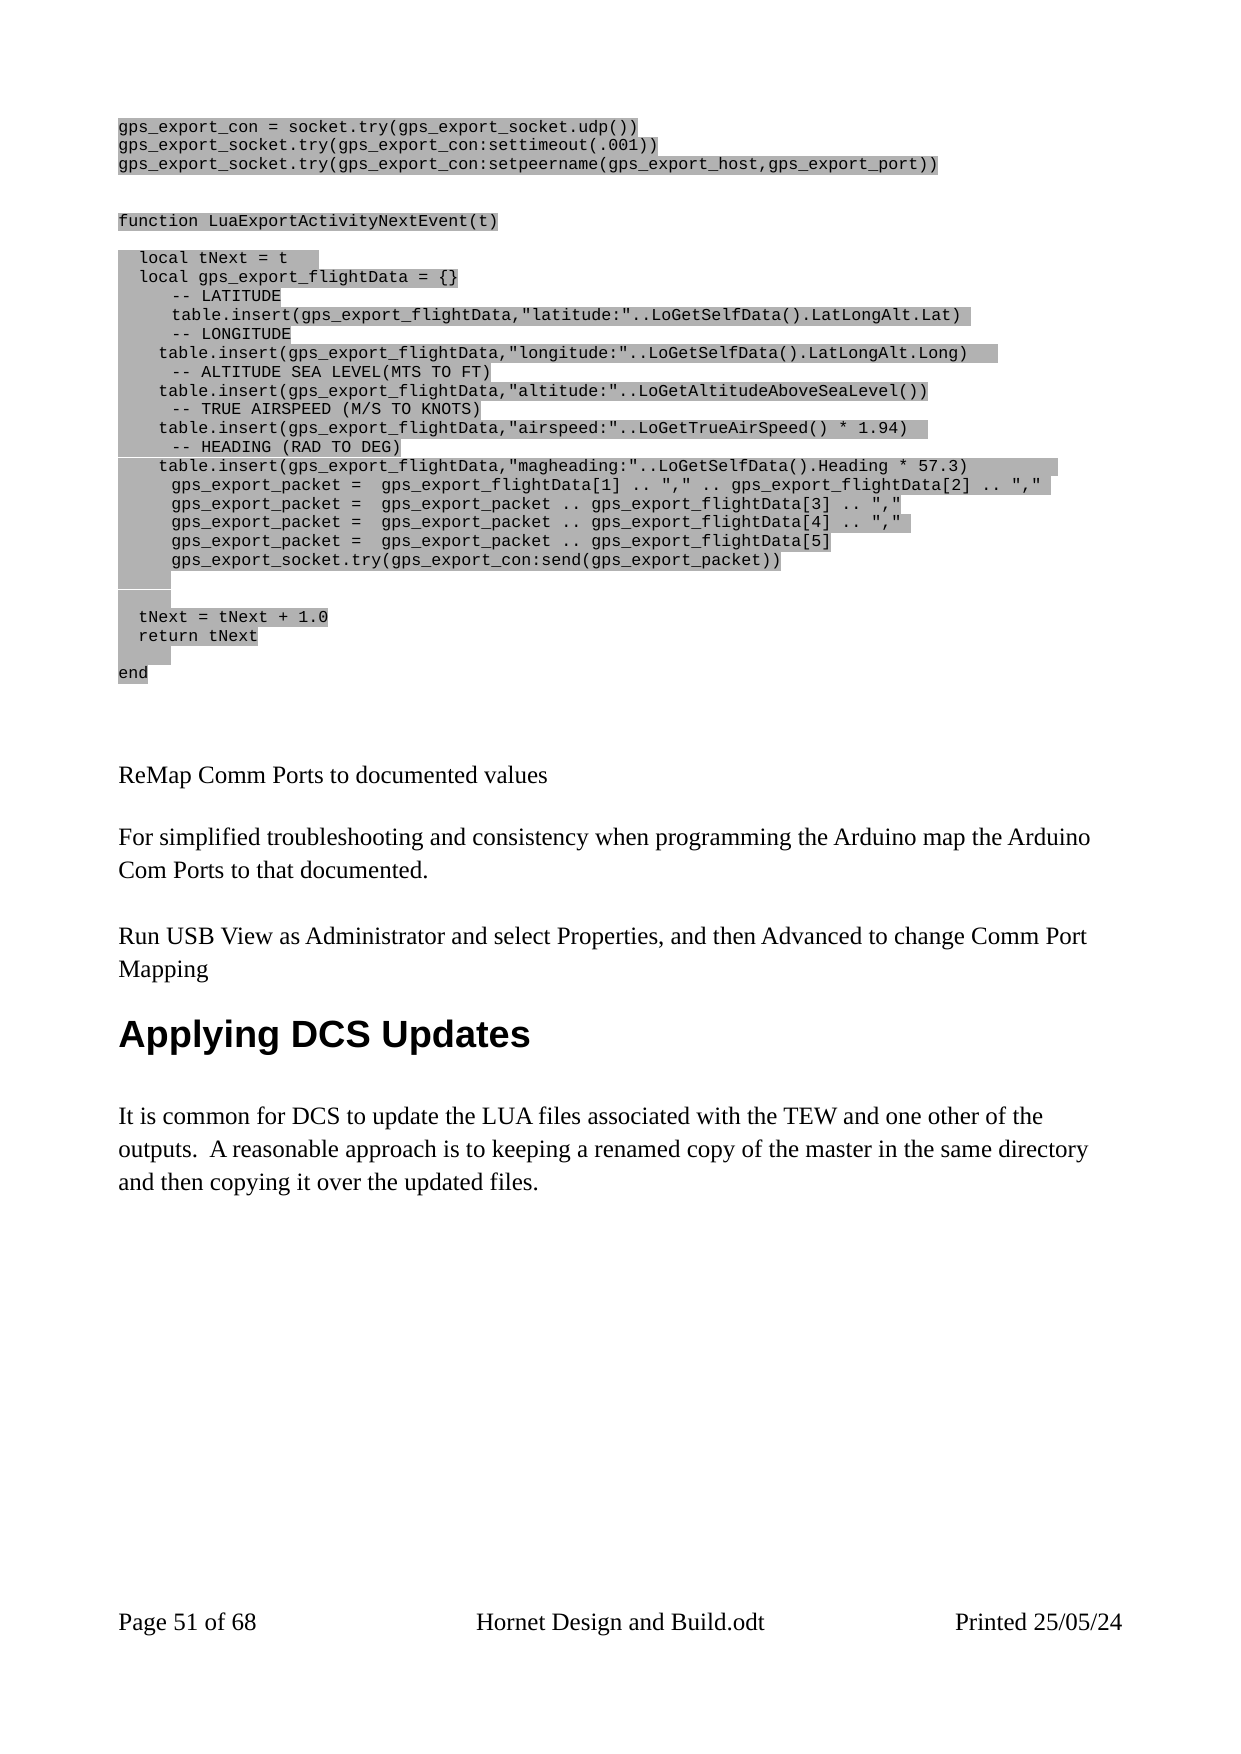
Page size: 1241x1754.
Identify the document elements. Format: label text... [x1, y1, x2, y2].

text Run USB View as Administrator and select Properties, and then Advanced to change Comm Port Mapping [118, 921, 1122, 983]
text gps_export_con = socket.try(gps_export_socket.udp()) [118, 118, 1181, 137]
text -- LATITUDE [118, 288, 1181, 307]
text -- LONGITUDE [118, 326, 1181, 344]
text It is common for DCS to update the LUA files associated with the TEW and one other of the outputs. A reasonable approach is to keeping a renamed copy of the master in the same directory and then copying it over the updated files. [118, 1101, 1122, 1196]
text gps_export_packet = gps_export_packet .. gps_export_flightData[5] [118, 533, 1181, 552]
text local tNext = t [118, 250, 1181, 269]
text gps_export_packet = gps_export_packet .. gps_export_flightData[3] .. "," [118, 495, 1181, 514]
text tNext = tNext + 1.0 [118, 608, 1181, 627]
text -- HEADING (RAD TO DEG) [118, 439, 1181, 457]
text gps_export_socket.try(gps_export_con:settimeout(.001)) [118, 137, 1181, 156]
text table.insert(gps_export_flightData,"airspeed:"..LoGetTrueAirSpeed() * 1.94) [118, 420, 1181, 439]
text table.insert(gps_export_flightData,"longitude:"..LoGetSelfData().LatLongAlt.Long) [118, 344, 1181, 363]
subtitle Applying DCS Updates [118, 1012, 1122, 1056]
text -- ALTITUDE SEA LEVEL(MTS TO FT) [118, 363, 1181, 382]
text gps_export_socket.try(gps_export_con:setpeername(gps_export_host,gps_export_port)) [118, 156, 1181, 175]
text ReMap Comm Ports to documented values [118, 760, 1122, 789]
text gps_export_socket.try(gps_export_con:send(gps_export_packet)) [118, 552, 1181, 571]
text table.insert(gps_export_flightData,"altitude:"..LoGetAltitudeAboveSeaLevel()) [118, 382, 1181, 401]
text table.insert(gps_export_flightData,"magheading:"..LoGetSelfData().Heading * 57.3) [118, 457, 1181, 476]
text gps_export_packet = gps_export_flightData[1] .. "," .. gps_export_flightData[2] .. "," [118, 476, 1181, 495]
text local gps_export_flightData = {} [118, 269, 1181, 288]
text table.insert(gps_export_flightData,"latitude:"..LoGetSelfData().LatLongAlt.Lat) [118, 307, 1181, 326]
text return tNext [118, 627, 1181, 646]
text end [118, 665, 1181, 684]
text gps_export_packet = gps_export_packet .. gps_export_flightData[4] .. "," [118, 514, 1181, 533]
text -- TRUE AIRSPEED (M/S TO KNOTS) [118, 401, 1181, 420]
text For simplified troubleshooting and consistency when programming the Arduino map the Arduino Com Ports to that documented. [118, 822, 1122, 884]
text function LuaExportActivityNextEvent(t) [118, 212, 1181, 231]
